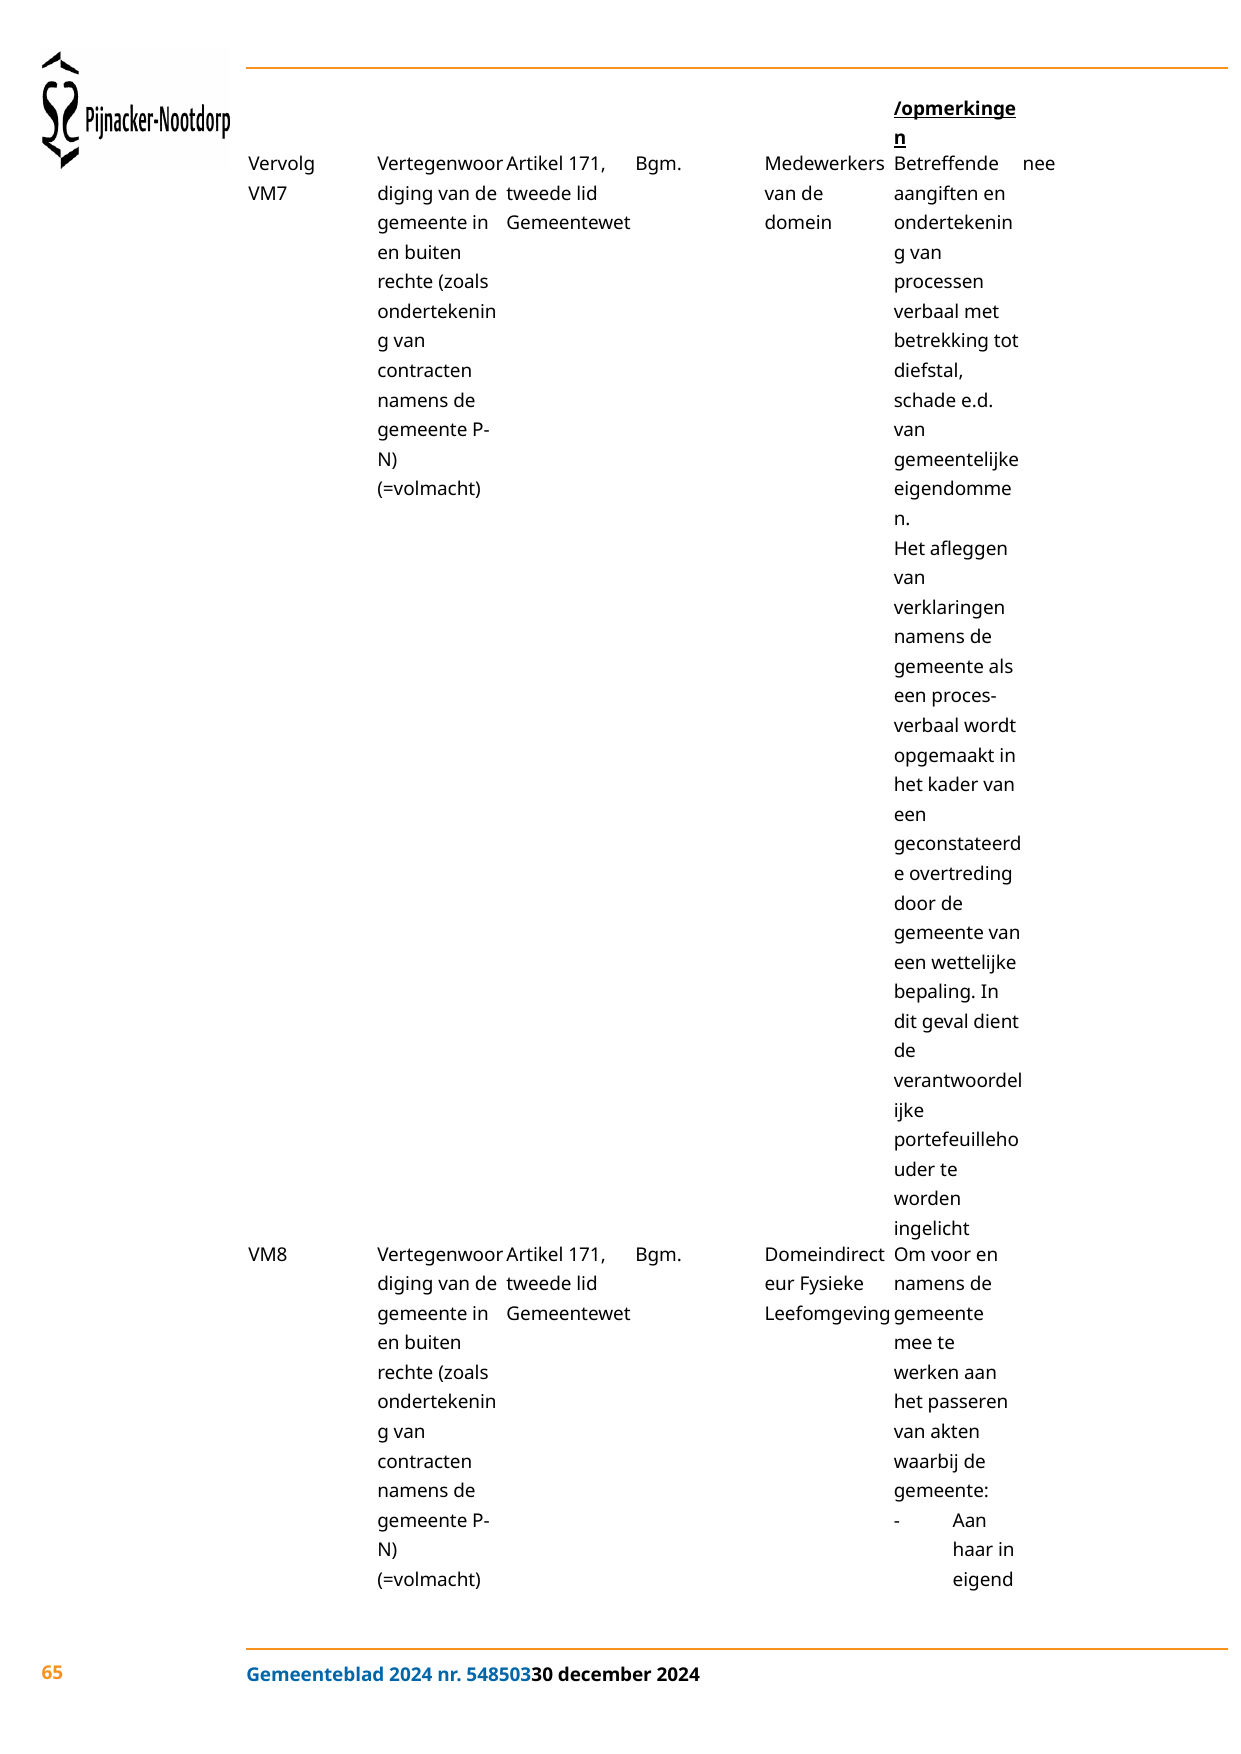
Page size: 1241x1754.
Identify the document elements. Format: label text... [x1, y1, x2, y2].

table_cell nee [1023, 150, 1152, 1241]
table_cell Betreffende aangiften en ondertekening van processen verbaal met betrekking tot diefstal, schade e.d. van gemeentelijke eigendommen. Het afleggen van verklaringen namens de gemeente als een proces-verbaal wordt opgemaakt in het kader van een geconstateerde overtreding door de gemeente van een wettelijke bepaling. In dit geval dient de verantwoordelijke portefeuillehouder te worden ingelicht [894, 150, 1022, 1241]
table_header [248, 95, 377, 150]
table_cell Om voor en namens de gemeente mee te werken aan het passeren van akten waarbij de gemeente: Aan haar in eigend [894, 1241, 1022, 1592]
table_cell Medewerkers van de domein [764, 150, 893, 1241]
table_cell [1023, 1241, 1152, 1592]
table_cell Vertegenwoordiging van de gemeente in en buiten rechte (zoals ondertekening van contracten namens de gemeente P-N) (=volmacht) [377, 150, 506, 1241]
table_cell Bgm. [635, 1241, 764, 1592]
table_cell Artikel 171, tweede lid Gemeentewet [506, 1241, 635, 1592]
table_header /opmerkingen [894, 95, 1022, 150]
table_header [635, 95, 764, 150]
table_header [764, 95, 893, 150]
table_header [1023, 95, 1152, 150]
table_cell Vervolg VM7 [248, 150, 377, 1241]
table_cell Artikel 171, tweede lid Gemeentewet [506, 150, 635, 1241]
table_cell Vertegenwoordiging van de gemeente in en buiten rechte (zoals ondertekening van contracten namens de gemeente P-N) (=volmacht) [377, 1241, 506, 1592]
table_header [377, 95, 506, 150]
picture [41, 47, 231, 172]
table_cell Domeindirecteur Fysieke Leefomgeving [764, 1241, 893, 1592]
table_cell VM8 [248, 1241, 377, 1592]
table_cell Bgm. [635, 150, 764, 1241]
table_header [506, 95, 635, 150]
